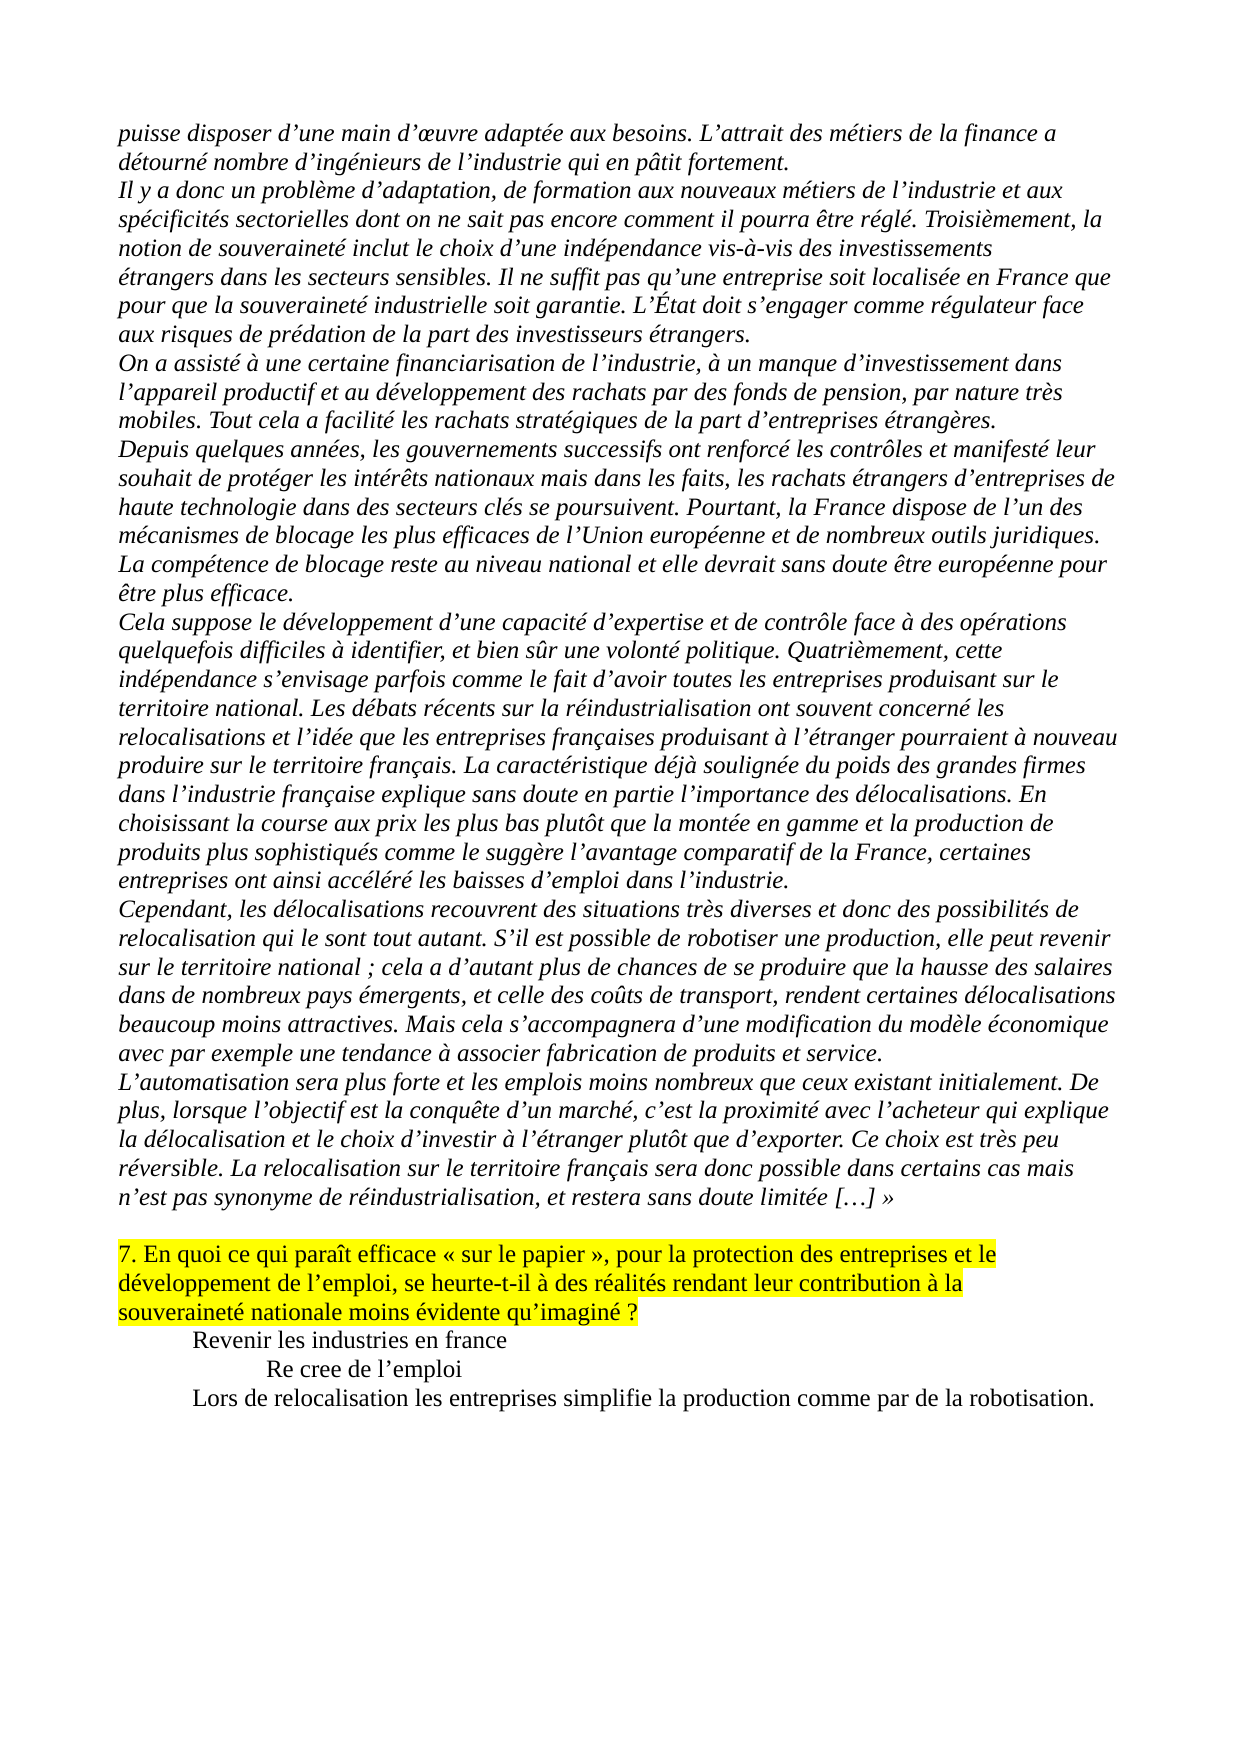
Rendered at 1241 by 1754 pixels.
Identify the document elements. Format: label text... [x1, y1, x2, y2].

text Revenir les industries en france [118, 1326, 1122, 1354]
text développement de l’emploi, se heurte-t-il à des réalités rendant leur contribution à la [118, 1268, 1122, 1297]
text Re cree de l’emploi [118, 1354, 1122, 1383]
text souveraineté nationale moins évidente qu’imaginé ? [118, 1297, 1122, 1326]
text Cependant, les délocalisations recouvrent des situations très diverses et donc des possibilités de [118, 894, 1122, 923]
text étrangers dans les secteurs sensibles. Il ne suffit pas qu’une entreprise soit localisée en France que pour que la souveraineté industrielle soit garantie. L’État doit s’engager comme régulateur face aux risques de prédation de la part des investisseurs étrangers. [118, 262, 1122, 348]
text La compétence de blocage reste au niveau national et elle devrait sans doute être européenne pour être plus efficace. [118, 549, 1122, 607]
text Il y a donc un problème d’adaptation, de formation aux nouveaux métiers de l’industrie et aux spécificités sectorielles dont on ne sait pas encore comment il pourra être réglé. Troisièmement, la notion de souveraineté inclut le choix d’une indépendance vis-à-vis des investissements [118, 176, 1122, 262]
text On a assisté à une certaine financiarisation de l’industrie, à un manque d’investissement dans l’appareil productif et au développement des rachats par des fonds de pension, par nature très mobiles. Tout cela a facilité les rachats stratégiques de la part d’entreprises étrangères. [118, 348, 1122, 434]
text Depuis quelques années, les gouvernements successifs ont renforcé les contrôles et manifesté leur souhait de protéger les intérêts nationaux mais dans les faits, les rachats étrangers d’entreprises de haute technologie dans des secteurs clés se poursuivent. Pourtant, la France dispose de l’un des mécanismes de blocage les plus efficaces de l’Union européenne et de nombreux outils juridiques. [118, 434, 1122, 549]
text relocalisation qui le sont tout autant. S’il est possible de robotiser une production, elle peut revenir sur le territoire national ; cela a d’autant plus de chances de se produire que la hausse des salaires dans de nombreux pays émergents, et celle des coûts de transport, rendent certaines délocalisations beaucoup moins attractives. Mais cela s’accompagnera d’une modification du modèle économique avec par exemple une tendance à associer fabrication de produits et service. [118, 923, 1122, 1067]
text 7. En quoi ce qui paraît efficace « sur le papier », pour la protection des entreprises et le [118, 1239, 1122, 1268]
text L’automatisation sera plus forte et les emplois moins nombreux que ceux existant initialement. De plus, lorsque l’objectif est la conquête d’un marché, c’est la proximité avec l’acheteur qui explique la délocalisation et le choix d’investir à l’étranger plutôt que d’exporter. Ce choix est très peu réversible. La relocalisation sur le territoire français sera donc possible dans certains cas mais n’est pas synonyme de réindustrialisation, et restera sans doute limitée […] » [118, 1067, 1122, 1211]
text relocalisations et l’idée que les entreprises françaises produisant à l’étranger pourraient à nouveau produire sur le territoire français. La caractéristique déjà soulignée du poids des grandes firmes dans l’industrie française explique sans doute en partie l’importance des délocalisations. En choisissant la course aux prix les plus bas plutôt que la montée en gamme et la production de produits plus sophistiqués comme le suggère l’avantage comparatif de la France, certaines entreprises ont ainsi accéléré les baisses d’emploi dans l’industrie. [118, 722, 1122, 894]
text Lors de relocalisation les entreprises simplifie la production comme par de la robotisation. [118, 1383, 1122, 1412]
text Cela suppose le développement d’une capacité d’expertise et de contrôle face à des opérations [118, 607, 1122, 636]
text quelquefois difficiles à identifier, et bien sûr une volonté politique. Quatrièmement, cette indépendance s’envisage parfois comme le fait d’avoir toutes les entreprises produisant sur le territoire national. Les débats récents sur la réindustrialisation ont souvent concerné les [118, 636, 1122, 722]
text puisse disposer d’une main d’œuvre adaptée aux besoins. L’attrait des métiers de la finance a détourné nombre d’ingénieurs de l’industrie qui en pâtit fortement. [118, 118, 1122, 176]
